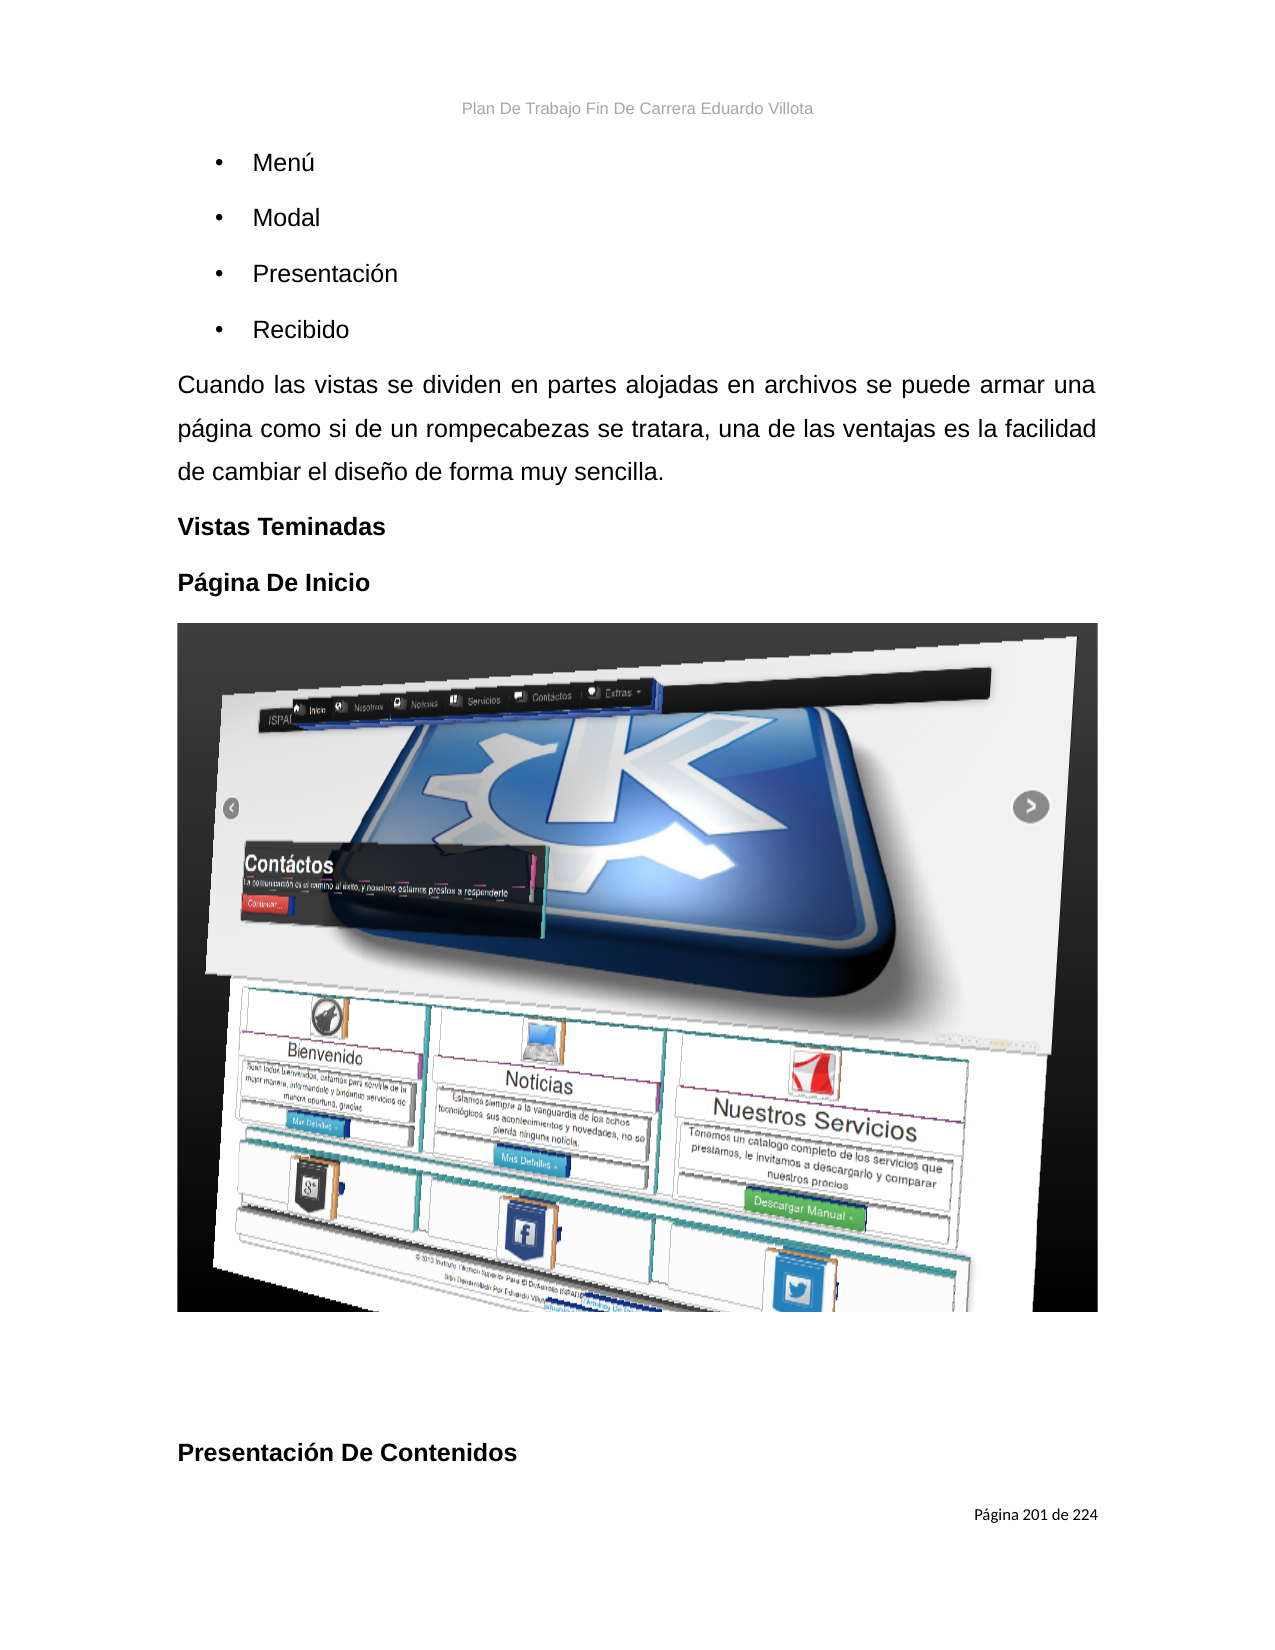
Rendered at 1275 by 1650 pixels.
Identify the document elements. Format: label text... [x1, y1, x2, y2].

text Presentación De Contenidos [177, 1438, 1098, 1466]
text Página De Inicio [177, 568, 1098, 597]
list Modal [215, 203, 1098, 232]
list Menú [215, 148, 1098, 176]
text Cuando las vistas se dividen en partes alojadas en archivos se puede armar una página como si de un rompecabezas se tratara, una de las ventajas es la facilidad de cambiar el diseño de forma muy sencilla. [177, 371, 1098, 486]
text Vistas Teminadas [177, 512, 1098, 541]
picture [177, 623, 1098, 1312]
list Presentación [215, 259, 1098, 288]
list Recibido [215, 315, 1098, 344]
